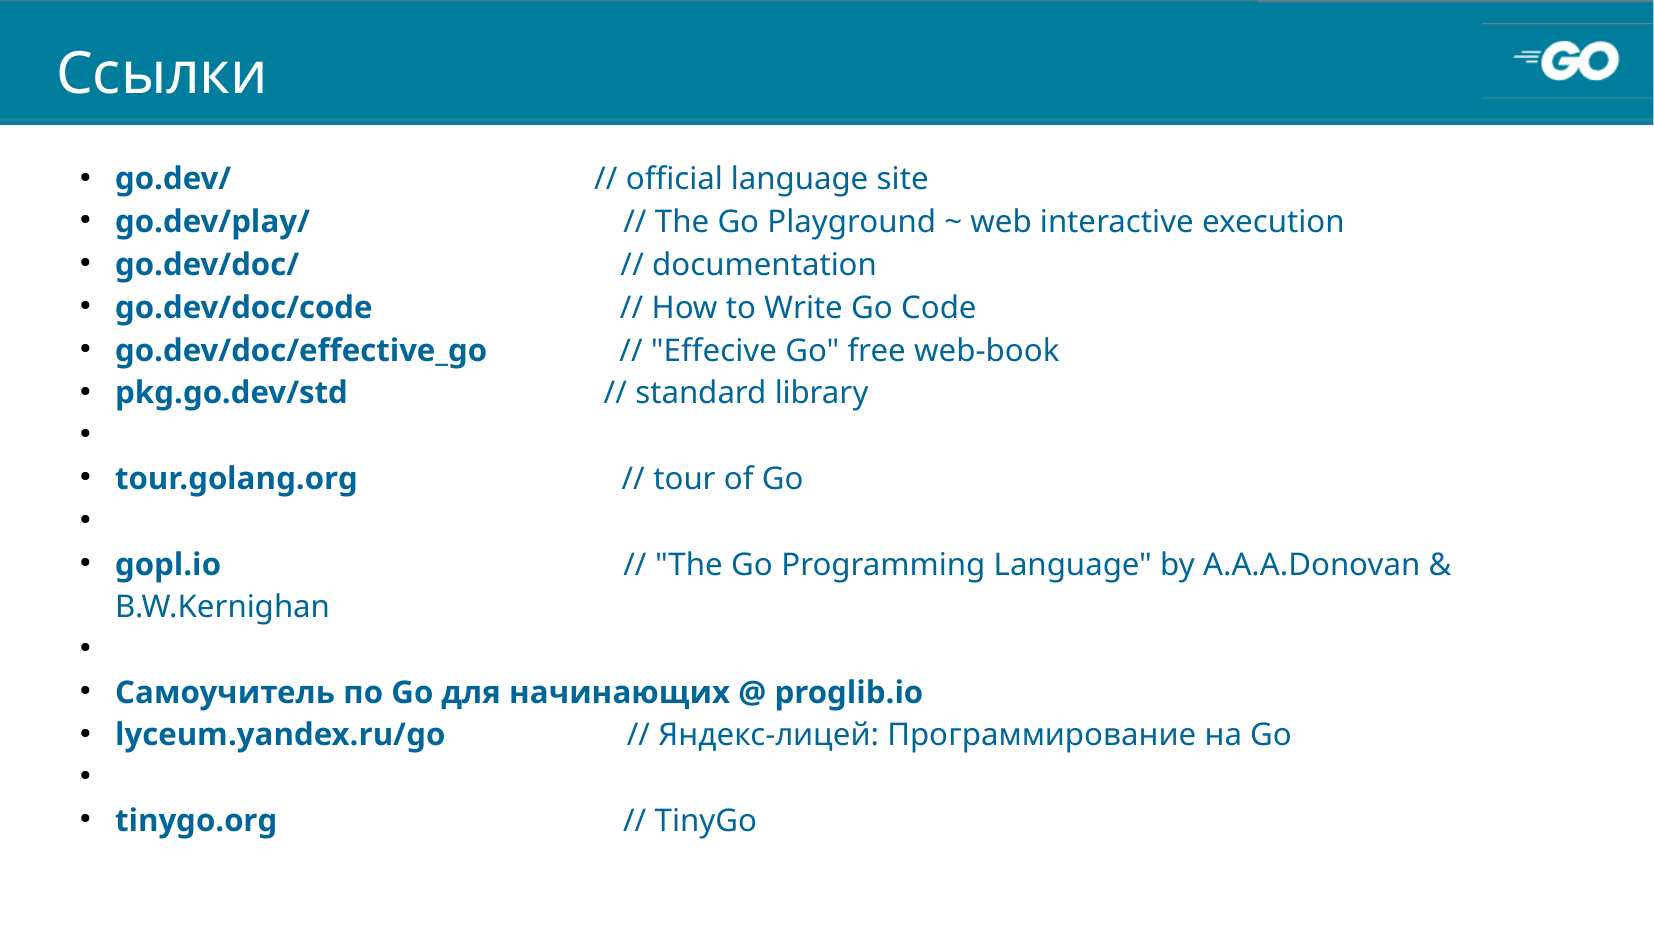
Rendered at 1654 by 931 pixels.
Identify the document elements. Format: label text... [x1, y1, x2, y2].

text_box go.dev/ // official language site go.dev/play/ // The Go Playground ~ web interactive execution go.dev/doc/ // documentation go.dev/doc/code // How to Write Go Code go.dev/doc/effective_go // "Effecive Go" free web-book pkg.go.dev/std // standard library tour.golang.org // tour of Go gopl.io // "The Go Programming Language" by A.A.A.Donovan & B.W.Kernighan Самоучитель по Go для начинающих @ proglib.io lyceum.yandex.ru/go // Яндекс-лицей: Программирование на Go tinygo.org // TinyGo [64, 149, 1607, 886]
picture [1542, 41, 1619, 81]
text_box Ссылки [41, 23, 1495, 97]
